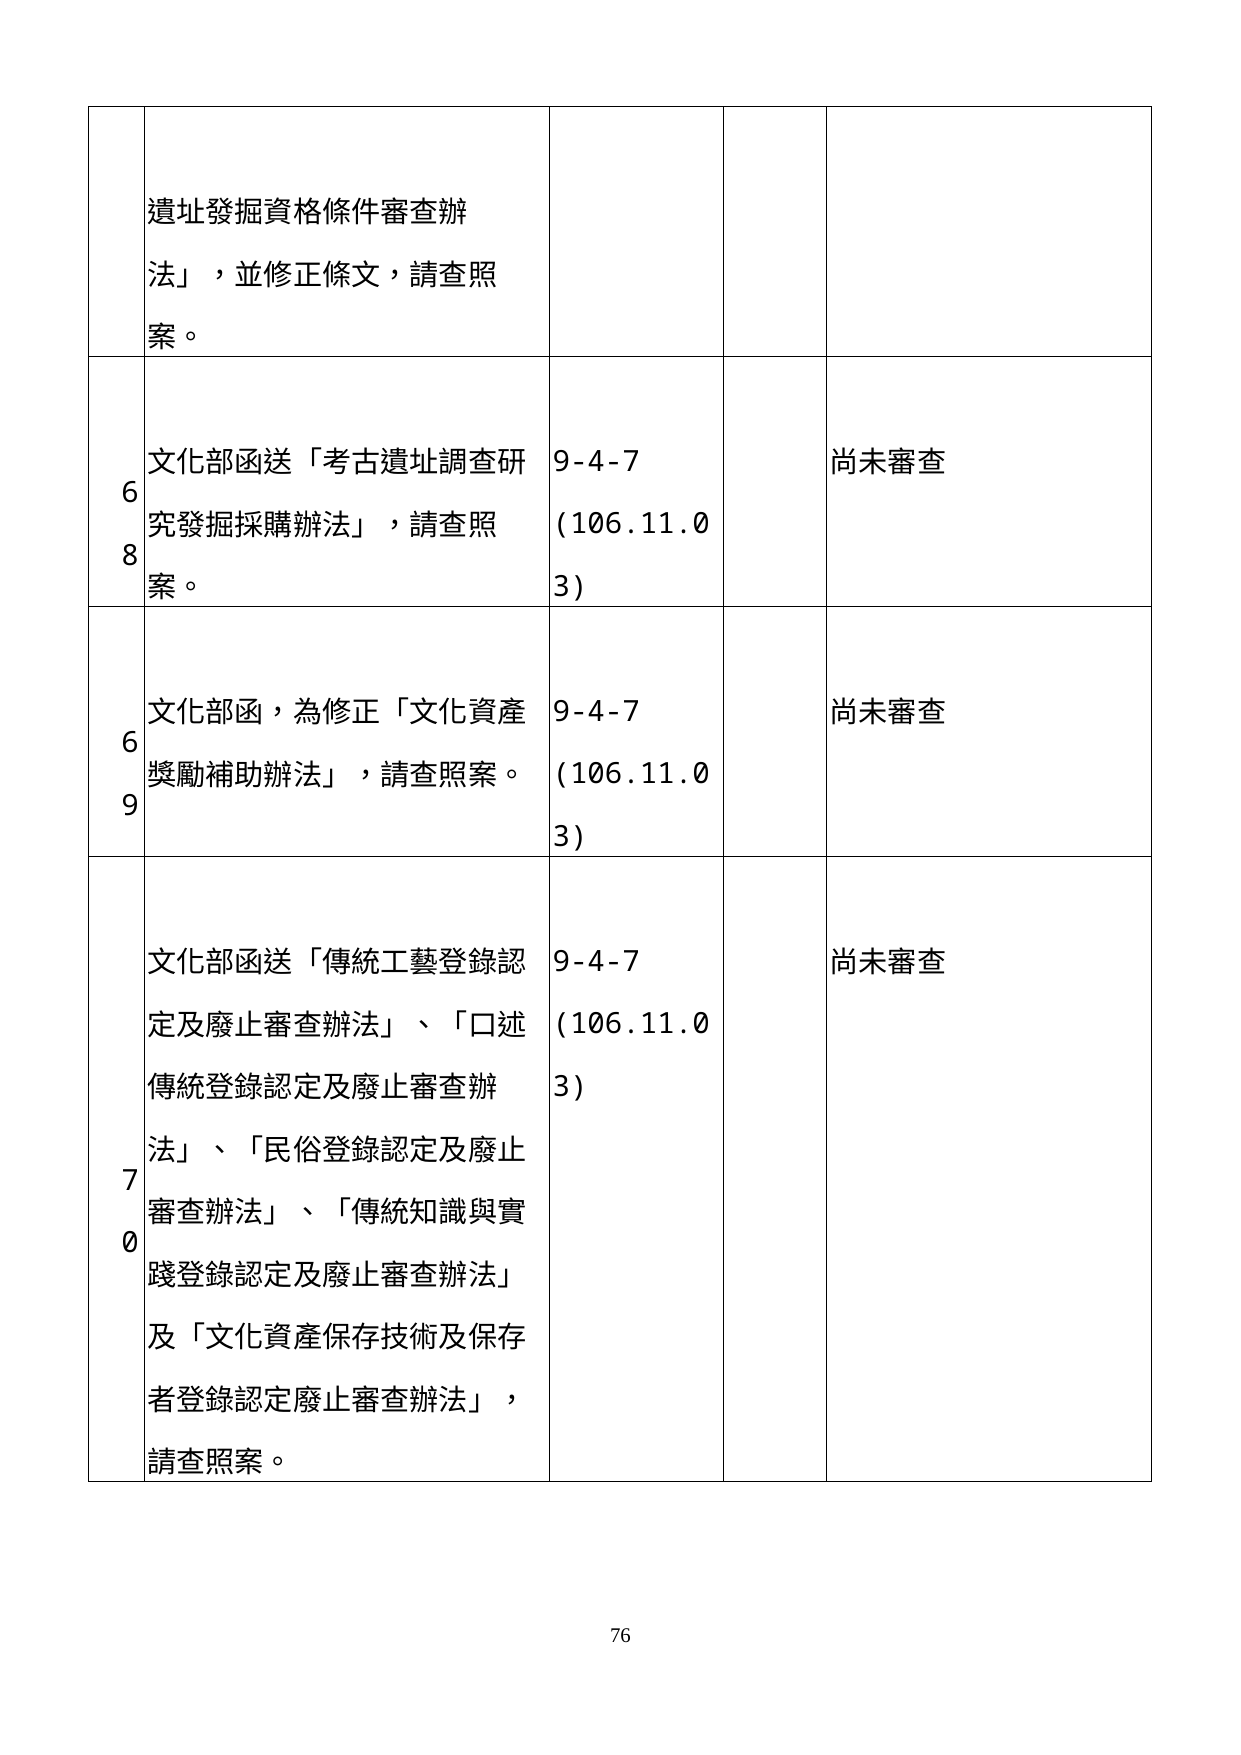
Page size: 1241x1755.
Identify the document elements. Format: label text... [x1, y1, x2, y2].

table_cell 9-4-7 (106.11.03) [550, 357, 723, 606]
table_cell 尚未審查 [827, 857, 1151, 1481]
table_cell 尚未審查 [827, 607, 1151, 856]
table_cell [724, 107, 826, 356]
table_cell 文化部函送「考古遺址調查研究發掘採購辦法」，請查照案。 [145, 357, 549, 606]
table_cell [724, 857, 826, 1481]
table_cell [724, 607, 826, 856]
table_cell [89, 857, 144, 1481]
table_cell 文化部函，為修正「文化資產獎勵補助辦法」，請查照案。 [145, 607, 549, 856]
table_cell 9-4-7 (106.11.03) [550, 607, 723, 856]
table_cell [724, 357, 826, 606]
table_cell [89, 357, 144, 606]
table_cell [550, 107, 723, 356]
table_cell [89, 107, 144, 356]
table_cell 尚未審查 [827, 357, 1151, 606]
table_cell 遺址發掘資格條件審查辦法」，並修正條文，請查照案。 [145, 107, 549, 356]
table_cell [827, 107, 1151, 356]
table_cell 9-4-7 (106.11.03) [550, 857, 723, 1481]
table_cell [89, 607, 144, 856]
table_cell 文化部函送「傳統工藝登錄認定及廢止審查辦法」、「口述傳統登錄認定及廢止審查辦法」、「民俗登錄認定及廢止審查辦法」、「傳統知識與實踐登錄認定及廢止審查辦法」及「文化資產保存技術及保存者登錄認定廢止審查辦法」，請查照案。 [145, 857, 549, 1481]
